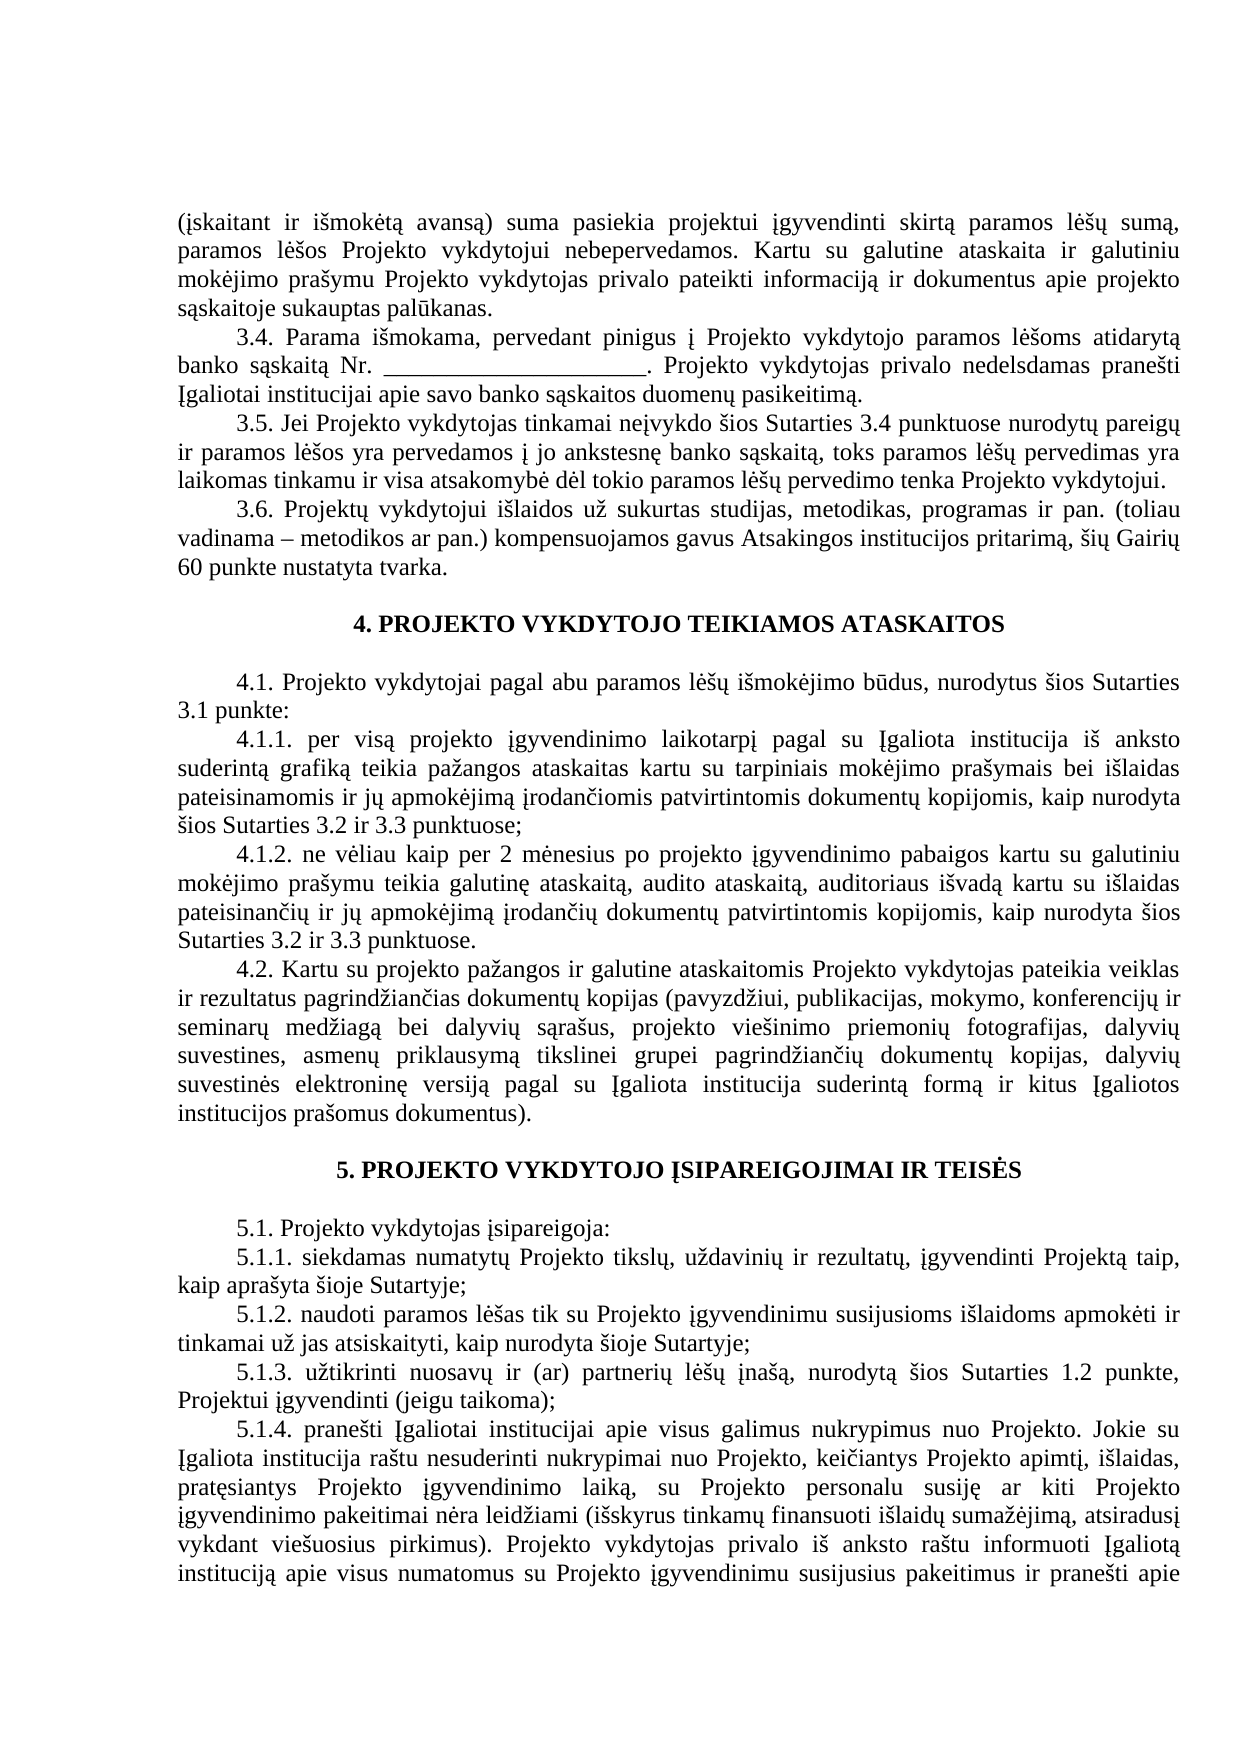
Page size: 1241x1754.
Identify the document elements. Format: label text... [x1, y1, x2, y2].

text 3.6. Projektų vykdytojui išlaidos už sukurtas studijas, metodikas, programas ir pan. (toliau vadinama – metodikos ar pan.) kompensuojamos gavus Atsakingos institucijos pritarimą, šių Gairių 60 punkte nustatyta tvarka. [177, 494, 1181, 580]
text 5.1.1. siekdamas numatytų Projekto tikslų, uždavinių ir rezultatų, įgyvendinti Projektą taip, kaip aprašyta šioje Sutartyje; [177, 1242, 1181, 1299]
text 3.4. Parama išmokama, pervedant pinigus į Projekto vykdytojo paramos lėšoms atidarytą banko sąskaitą Nr. _____________________. Projekto vykdytojas privalo nedelsdamas pranešti Įgaliotai institucijai apie savo banko sąskaitos duomenų pasikeitimą. [177, 322, 1181, 408]
text 5.1.3. užtikrinti nuosavų ir (ar) partnerių lėšų įnašą, nurodytą šios Sutarties 1.2 punkte, Projektui įgyvendinti (jeigu taikoma); [177, 1357, 1181, 1414]
text 5. PROJEKTO VYKDYTOJO ĮSIPAREIGOJIMAI IR TEISĖS [177, 1155, 1181, 1184]
text 5.1.4. pranešti Įgaliotai institucijai apie visus galimus nukrypimus nuo Projekto. Jokie su Įgaliota institucija raštu nesuderinti nukrypimai nuo Projekto, keičiantys Projekto apimtį, išlaidas, pratęsiantys Projekto įgyvendinimo laiką, su Projekto personalu susiję ar kiti Projekto įgyvendinimo pakeitimai nėra leidžiami (išskyrus tinkamų finansuoti išlaidų sumažėjimą, atsiradusį vykdant viešuosius pirkimus). Projekto vykdytojas privalo iš anksto raštu informuoti Įgaliotą instituciją apie visus numatomus su Projekto įgyvendinimu susijusius pakeitimus ir pranešti apie [177, 1414, 1181, 1587]
text 4. PROJEKTO VYKDYTOJO TEIKIAMOS ATASKAITOS [177, 609, 1181, 638]
text 5.1. Projekto vykdytojas įsipareigoja: [177, 1213, 1181, 1242]
text 3.5. Jei Projekto vykdytojas tinkamai neįvykdo šios Sutarties 3.4 punktuose nurodytų pareigų ir paramos lėšos yra pervedamos į jo ankstesnę banko sąskaitą, toks paramos lėšų pervedimas yra laikomas tinkamu ir visa atsakomybė dėl tokio paramos lėšų pervedimo tenka Projekto vykdytojui. [177, 408, 1181, 494]
text 5.1.2. naudoti paramos lėšas tik su Projekto įgyvendinimu susijusioms išlaidoms apmokėti ir tinkamai už jas atsiskaityti, kaip nurodyta šioje Sutartyje; [177, 1299, 1181, 1357]
text 4.1. Projekto vykdytojai pagal abu paramos lėšų išmokėjimo būdus, nurodytus šios Sutarties 3.1 punkte: [177, 667, 1181, 724]
text 4.2. Kartu su projekto pažangos ir galutine ataskaitomis Projekto vykdytojas pateikia veiklas ir rezultatus pagrindžiančias dokumentų kopijas (pavyzdžiui, publikacijas, mokymo, konferencijų ir seminarų medžiagą bei dalyvių sąrašus, projekto viešinimo priemonių fotografijas, dalyvių suvestines, asmenų priklausymą tikslinei grupei pagrindžiančių dokumentų kopijas, dalyvių suvestinės elektroninę versiją pagal su Įgaliota institucija suderintą formą ir kitus Įgaliotos institucijos prašomus dokumentus). [177, 954, 1181, 1127]
text (įskaitant ir išmokėtą avansą) suma pasiekia projektui įgyvendinti skirtą paramos lėšų sumą, paramos lėšos Projekto vykdytojui nebepervedamos. Kartu su galutine ataskaita ir galutiniu mokėjimo prašymu Projekto vykdytojas privalo pateikti informaciją ir dokumentus apie projekto sąskaitoje sukauptas palūkanas. [177, 207, 1181, 322]
text 4.1.2. ne vėliau kaip per 2 mėnesius po projekto įgyvendinimo pabaigos kartu su galutiniu mokėjimo prašymu teikia galutinę ataskaitą, audito ataskaitą, auditoriaus išvadą kartu su išlaidas pateisinančių ir jų apmokėjimą įrodančių dokumentų patvirtintomis kopijomis, kaip nurodyta šios Sutarties 3.2 ir 3.3 punktuose. [177, 839, 1181, 954]
text 4.1.1. per visą projekto įgyvendinimo laikotarpį pagal su Įgaliota institucija iš anksto suderintą grafiką teikia pažangos ataskaitas kartu su tarpiniais mokėjimo prašymais bei išlaidas pateisinamomis ir jų apmokėjimą įrodančiomis patvirtintomis dokumentų kopijomis, kaip nurodyta šios Sutarties 3.2 ir 3.3 punktuose; [177, 724, 1181, 839]
